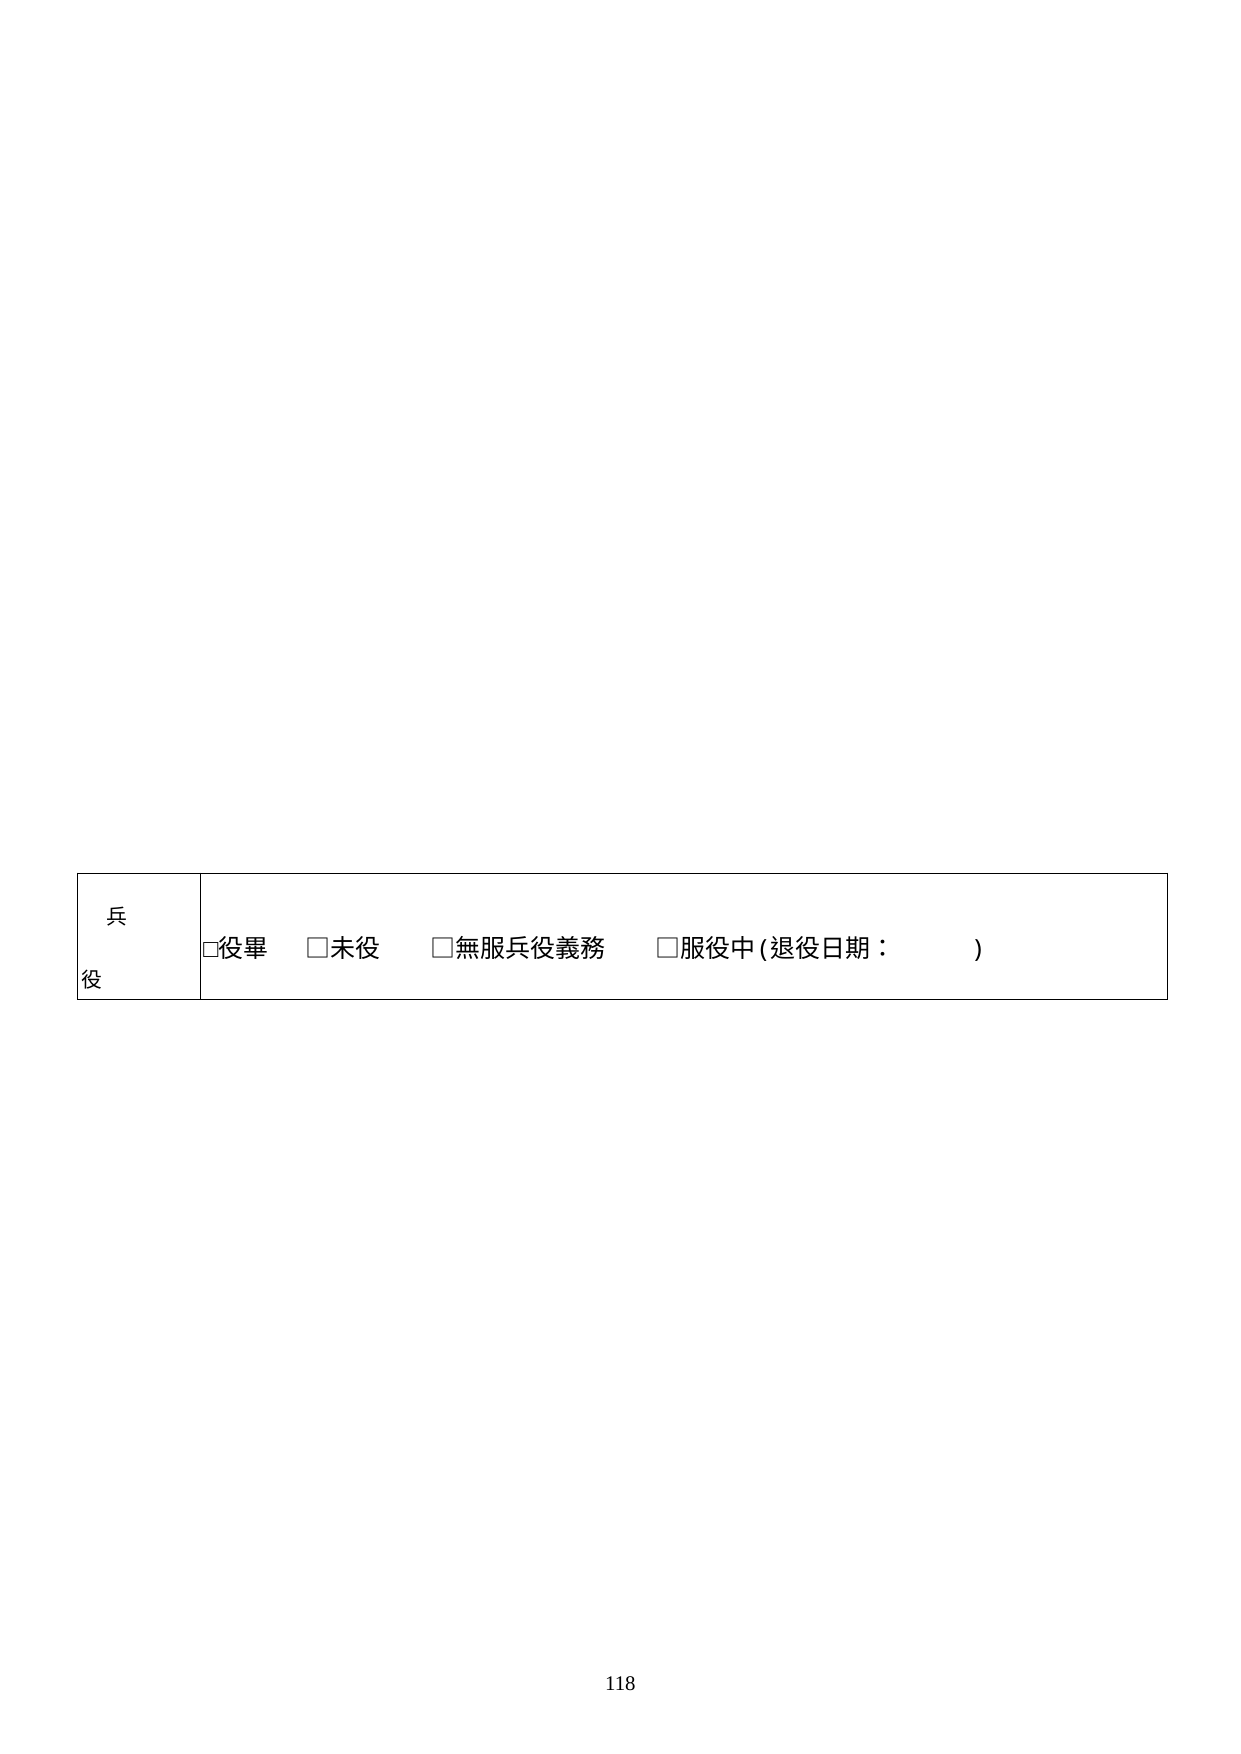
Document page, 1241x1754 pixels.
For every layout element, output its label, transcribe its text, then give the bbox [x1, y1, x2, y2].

table_cell □役畢 □未役 □無服兵役義務 □服役中(退役日期： ) [201, 874, 1167, 999]
table_cell 兵 役 [78, 874, 200, 999]
